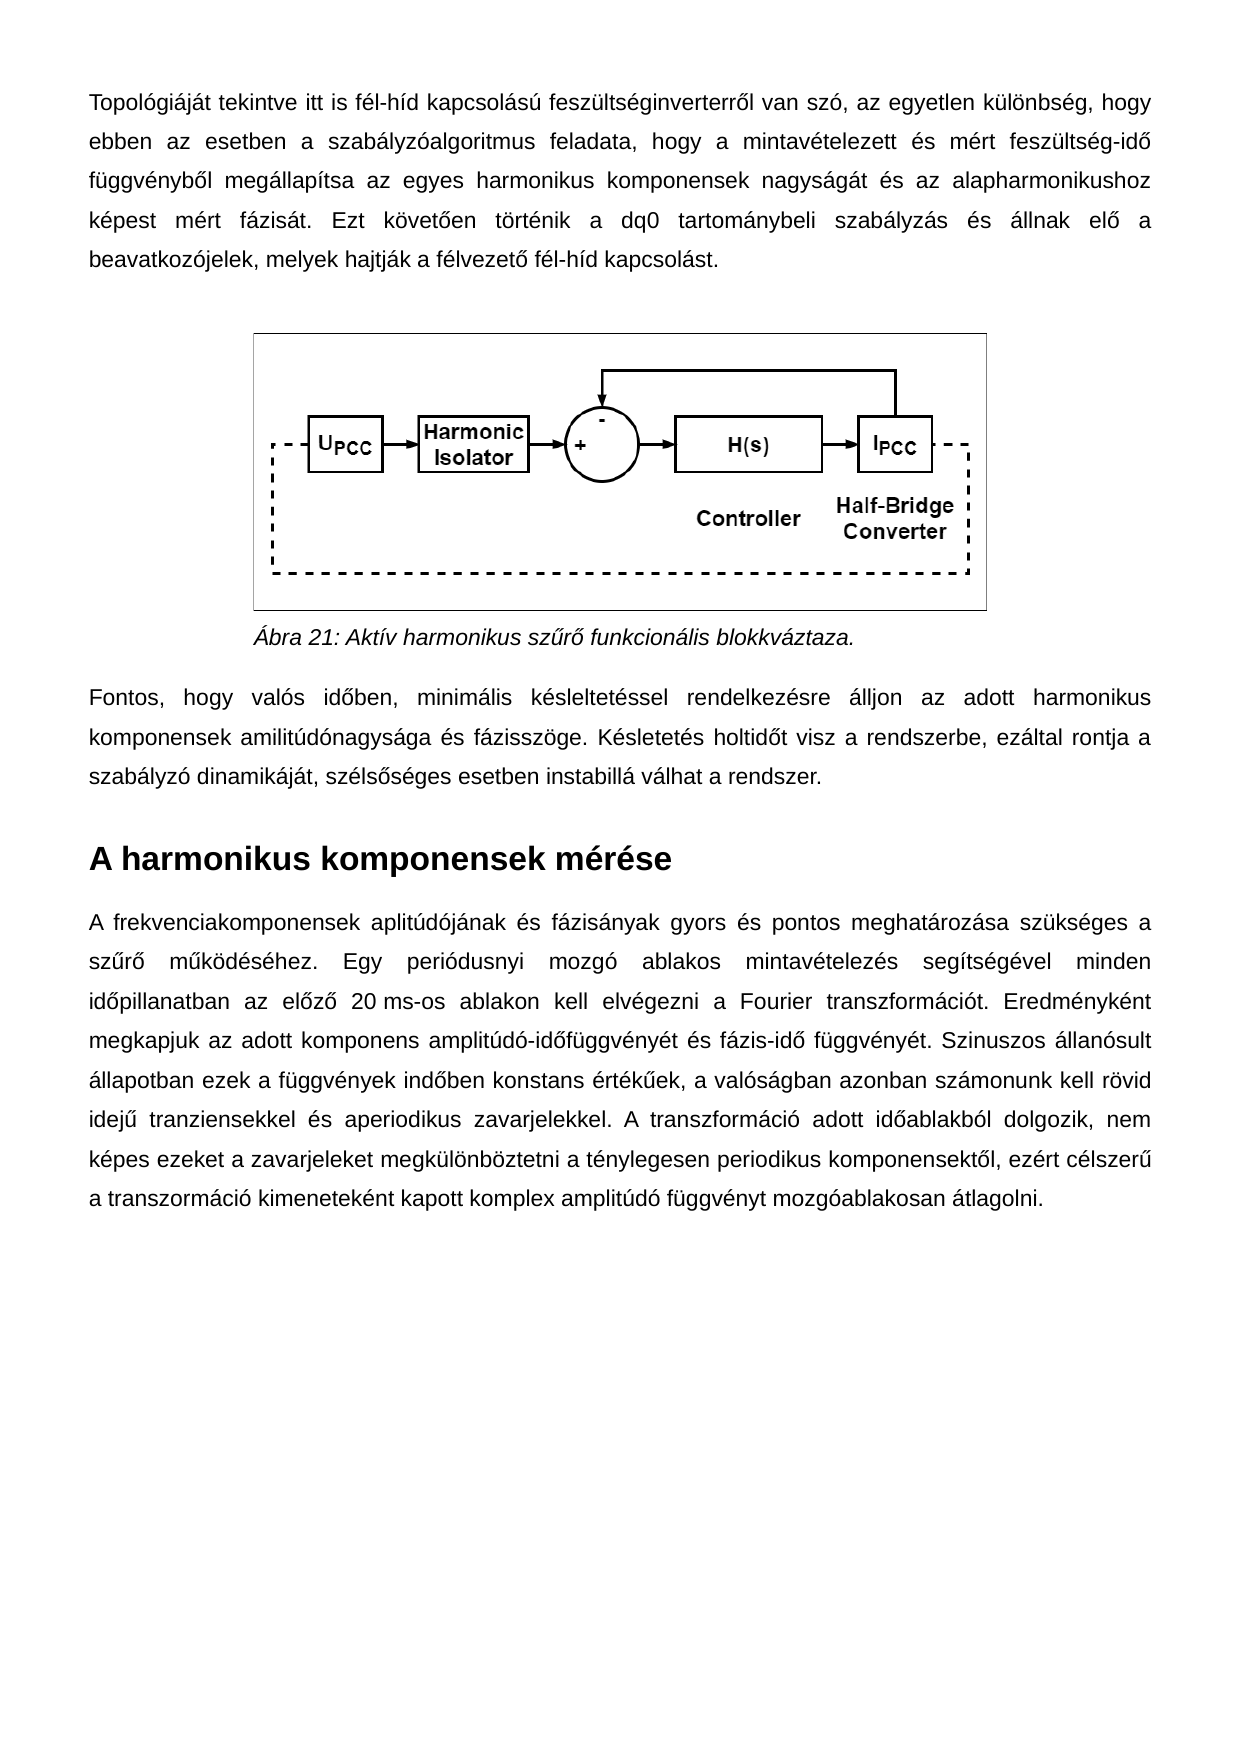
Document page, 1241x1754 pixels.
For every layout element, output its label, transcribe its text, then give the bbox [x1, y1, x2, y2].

text Topológiáját tekintve itt is fél-híd kapcsolású feszültséginverterről van szó, az egyetlen különbség, hogy ebben az esetben a szabályzóalgoritmus feladata, hogy a mintavételezett és mért feszültség-idő függvényből megállapítsa az egyes harmonikus komponensek nagyságát és az alapharmonikushoz képest mért fázisát. Ezt követően történik a dq0 tartománybeli szabályzás és állnak elő a beavatkozójelek, melyek hajtják a félvezető fél-híd kapcsolást. [88, 88, 1152, 273]
text A frekvenciakomponensek aplitúdójának és fázisányak gyors és pontos meghatározása szükséges a szűrő működéséhez. Egy periódusnyi mozgó ablakos mintavételezés segítségével minden időpillanatban az előző 20 ms-os ablakon kell elvégezni a Fourier transzformációt. Eredményként megkapjuk az adott komponens amplitúdó-időfüggvényét és fázis-idő függvényét. Szinuszos állanósult állapotban ezek a függvények indőben konstans értékűek, a valóságban azonban számonunk kell rövid idejű tranziensekkel és aperiodikus zavarjelekkel. A transzformáció adott időablakból dolgozik, nem képes ezeket a zavarjeleket megkülönböztetni a ténylegesen periodikus komponensektől, ezért célszerű a transzormáció kimeneteként kapott komplex amplitúdó függvényt mozgóablakosan átlagolni. [88, 909, 1152, 1212]
picture [253, 333, 987, 611]
subtitle A harmonikus komponensek mérése [88, 838, 1152, 877]
text Fontos, hogy valós időben, minimális késleltetéssel rendelkezésre álljon az adott harmonikus komponensek amilitúdónagysága és fázisszöge. Késletetés holtidőt visz a rendszerbe, ezáltal rontja a szabályzó dinamikáját, szélsőséges esetben instabillá válhat a rendszer. [88, 301, 1152, 789]
text Ábra 21: Aktív harmonikus szűrő funkcionális blokkváztaza. [253, 611, 987, 650]
